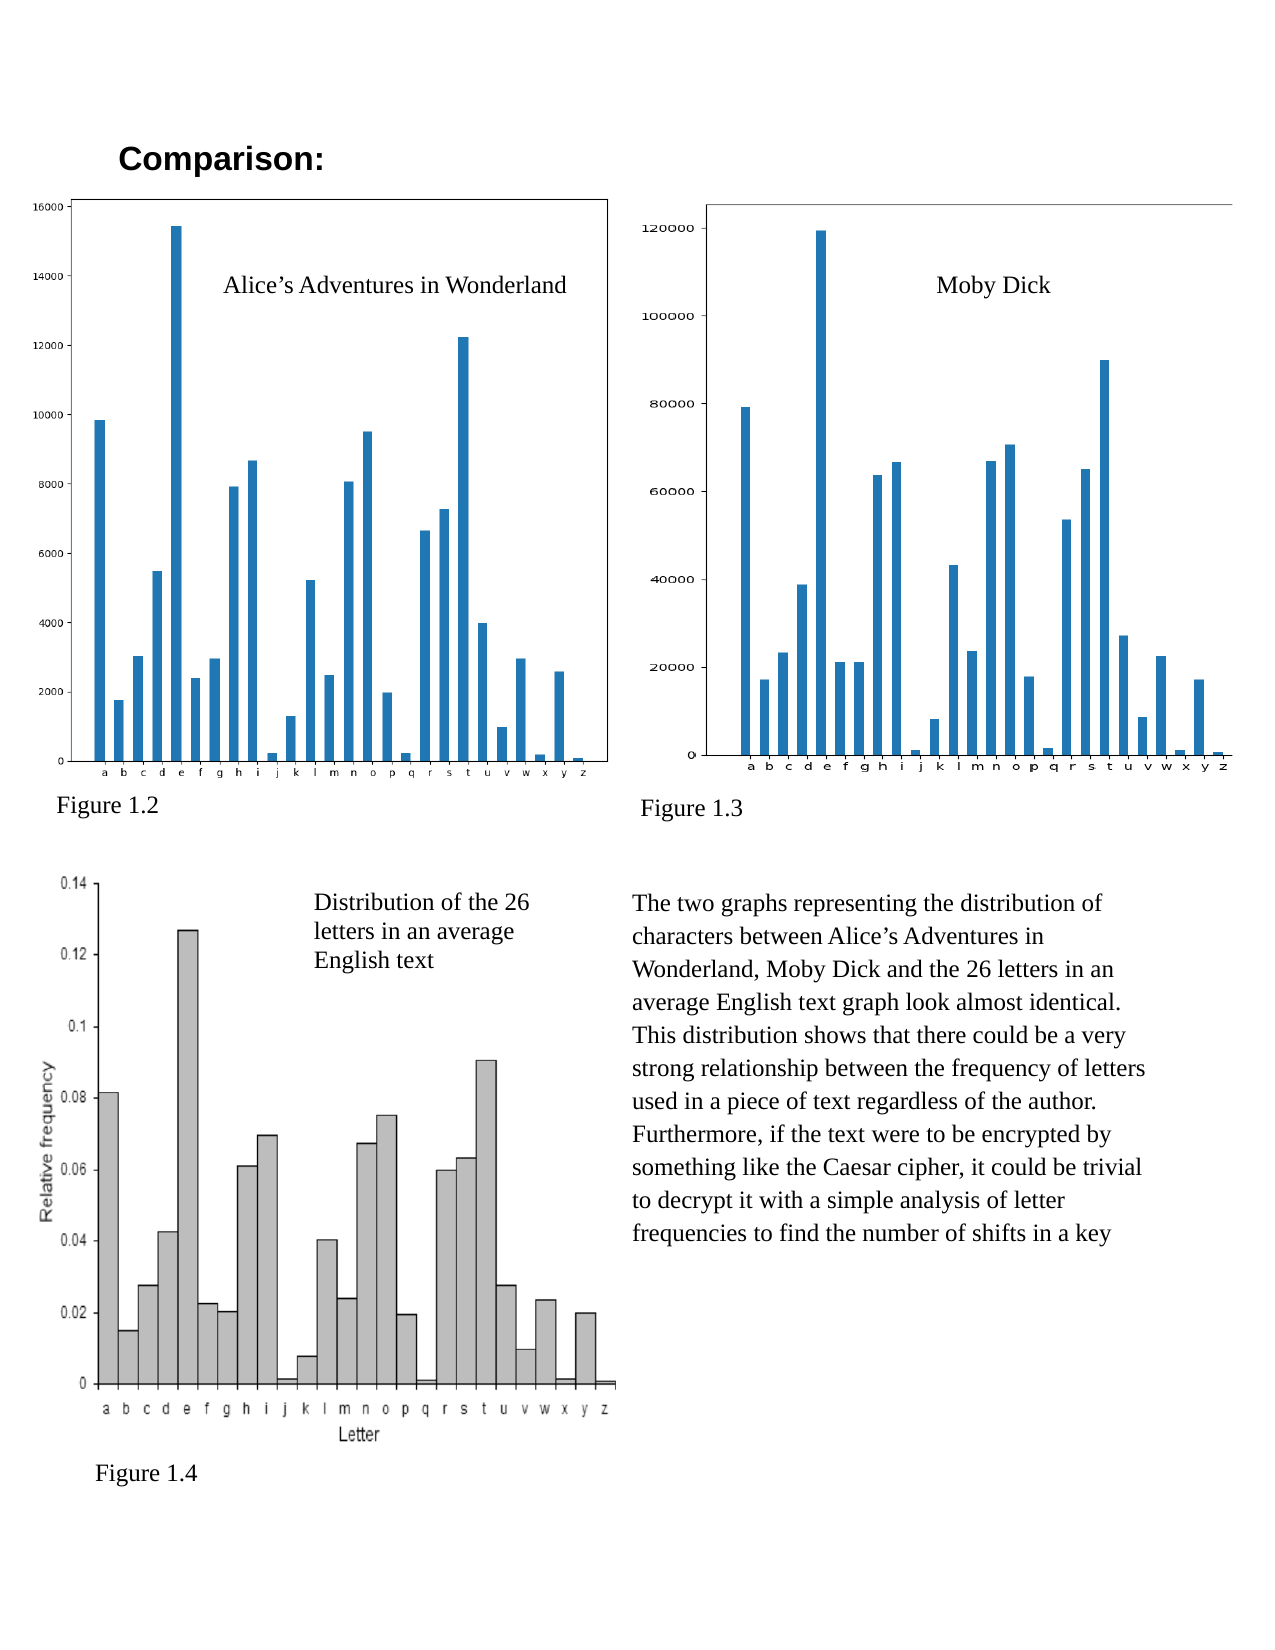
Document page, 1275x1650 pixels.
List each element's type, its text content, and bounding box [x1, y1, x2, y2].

picture [19, 190, 620, 791]
text The two graphs representing the distribution of characters between Alice’s Adventures in Wonderland, Moby Dick and the 26 letters in an average English text graph look almost identical. This distribution shows that there could be a very strong relationship between the frequency of letters used in a piece of text regardless of the author. Furthermore, if the text were to be encrypted by something like the Caesar cipher, it could be trivial to decrypt it with a simple analysis of letter frequencies to find the number of shifts in a key [632, 888, 1157, 1247]
picture [632, 192, 1233, 793]
picture [31, 858, 632, 1459]
subtitle Comparison: [118, 139, 1157, 178]
